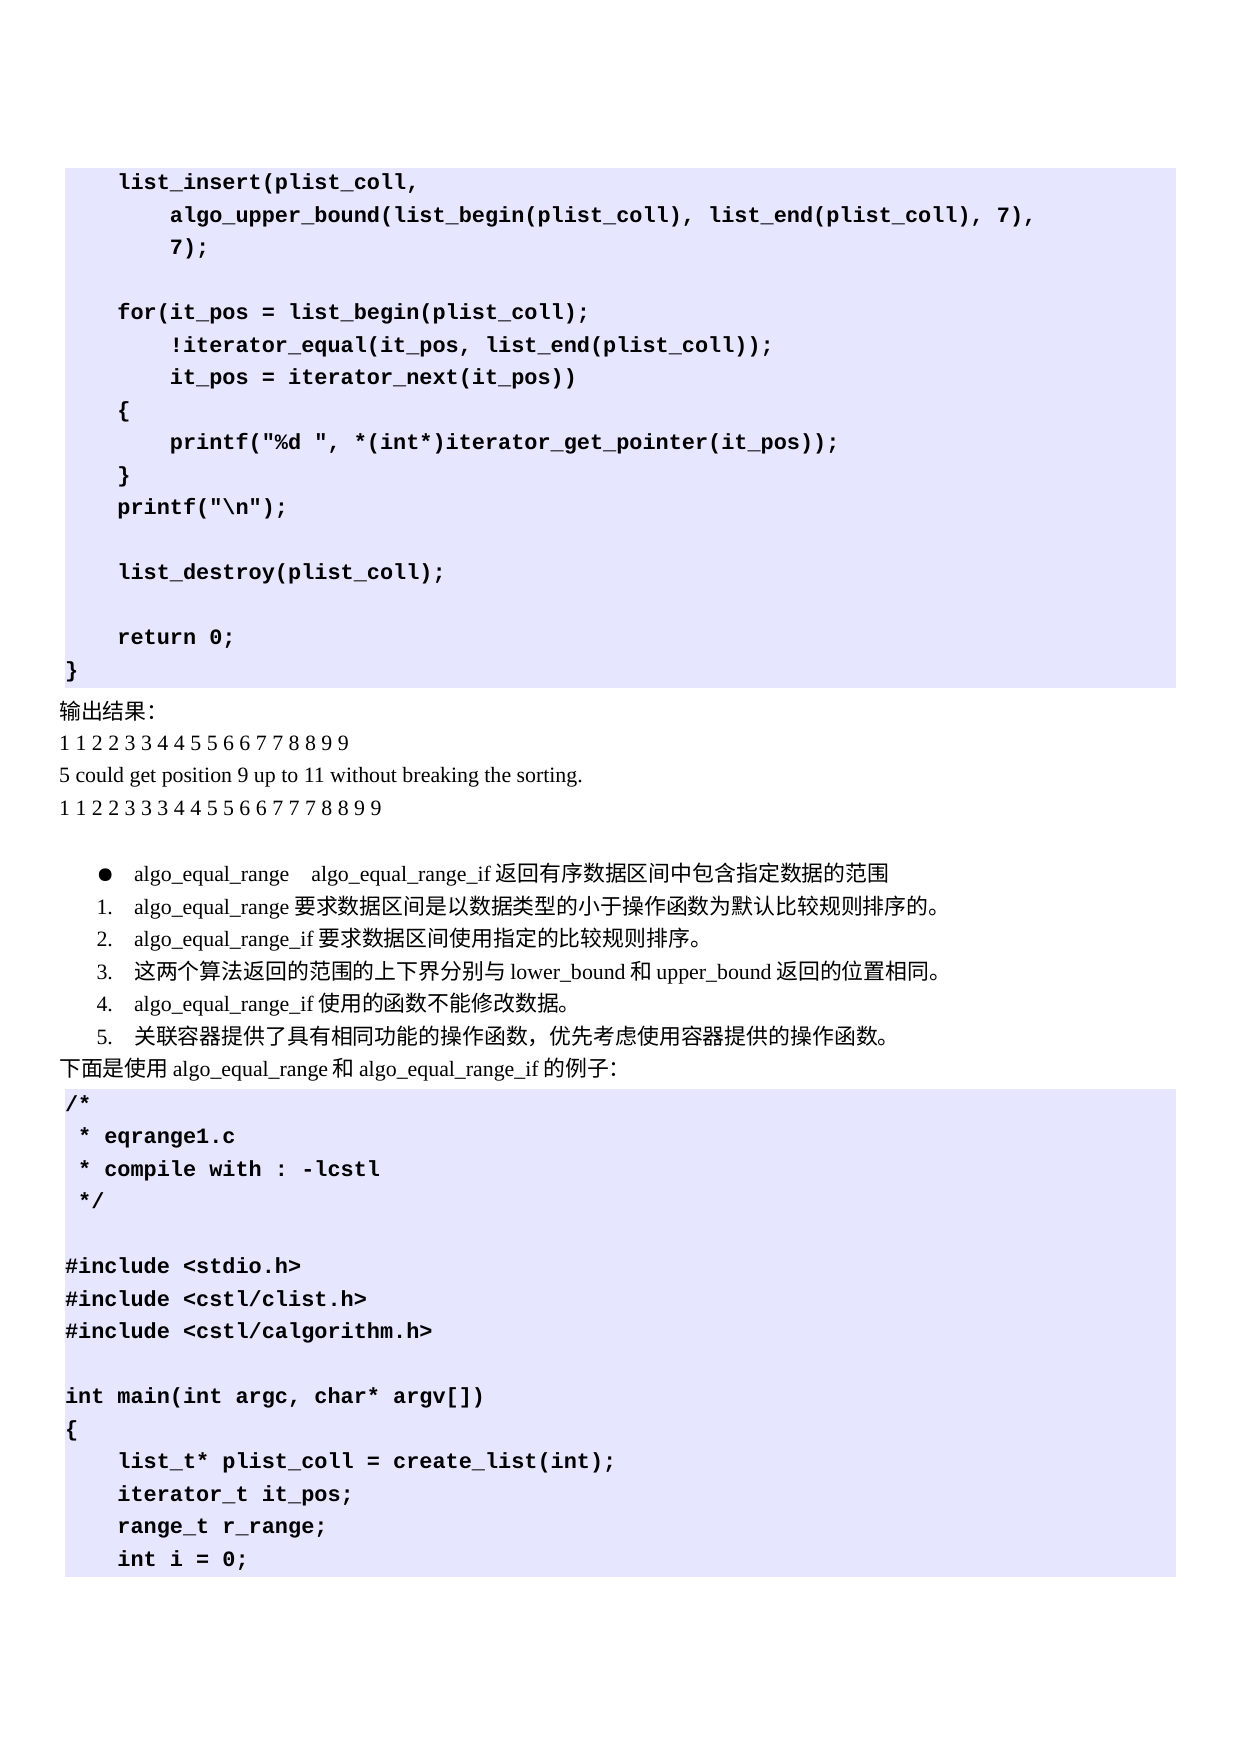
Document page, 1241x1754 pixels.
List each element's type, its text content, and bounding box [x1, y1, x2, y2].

table_header list_insert(plist_coll, algo_upper_bound(list_begin(plist_coll), list_end(plist_coll), 7), 7); for(it_pos = list_begin(plist_coll); !iterator_equal(it_pos, list_end(plist_coll)); it_pos = iterator_next(it_pos)) { printf("%d ", *(int*)iterator_get_pointer(it_pos)); } printf("\n"); list_destroy(plist_coll); return 0; } [60, 163, 1181, 693]
list algo_equal_range_if要求数据区间使用指定的比较规则排序。 [96, 921, 1181, 953]
list 关联容器提供了具有相同功能的操作函数，优先考虑使用容器提供的操作函数。 [96, 1018, 1181, 1051]
text 1 1 2 2 3 3 3 4 4 5 5 6 6 7 7 7 8 8 9 9 [59, 791, 1181, 823]
list algo_equal_range要求数据区间是以数据类型的小于操作函数为默认比较规则排序的。 [96, 888, 1181, 921]
text 1 1 2 2 3 3 4 4 5 5 6 6 7 7 8 8 9 9 [59, 726, 1181, 758]
list 这两个算法返回的范围的上下界分别与lower_bound和upper_bound返回的位置相同。 [96, 953, 1181, 986]
text 5 could get position 9 up to 11 without breaking the sorting. [59, 758, 1181, 791]
table_header /* * eqrange1.c * compile with : -lcstl */ #include <stdio.h> #include <cstl/clist.h> #include <cstl/calgorithm.h> int main(int argc, char* argv[]) { list_t* plist_coll = create_list(int); iterator_t it_pos; range_t r_range; int i = 0; [60, 1085, 1181, 1583]
list algo_equal_range_if使用的函数不能修改数据。 [96, 986, 1181, 1018]
list algo_equal_range algo_equal_range_if返回有序数据区间中包含指定数据的范围 [96, 856, 1181, 888]
text 下面是使用algo_equal_range和algo_equal_range_if的例子： [59, 1051, 1181, 1083]
text 输出结果： [59, 695, 1181, 726]
